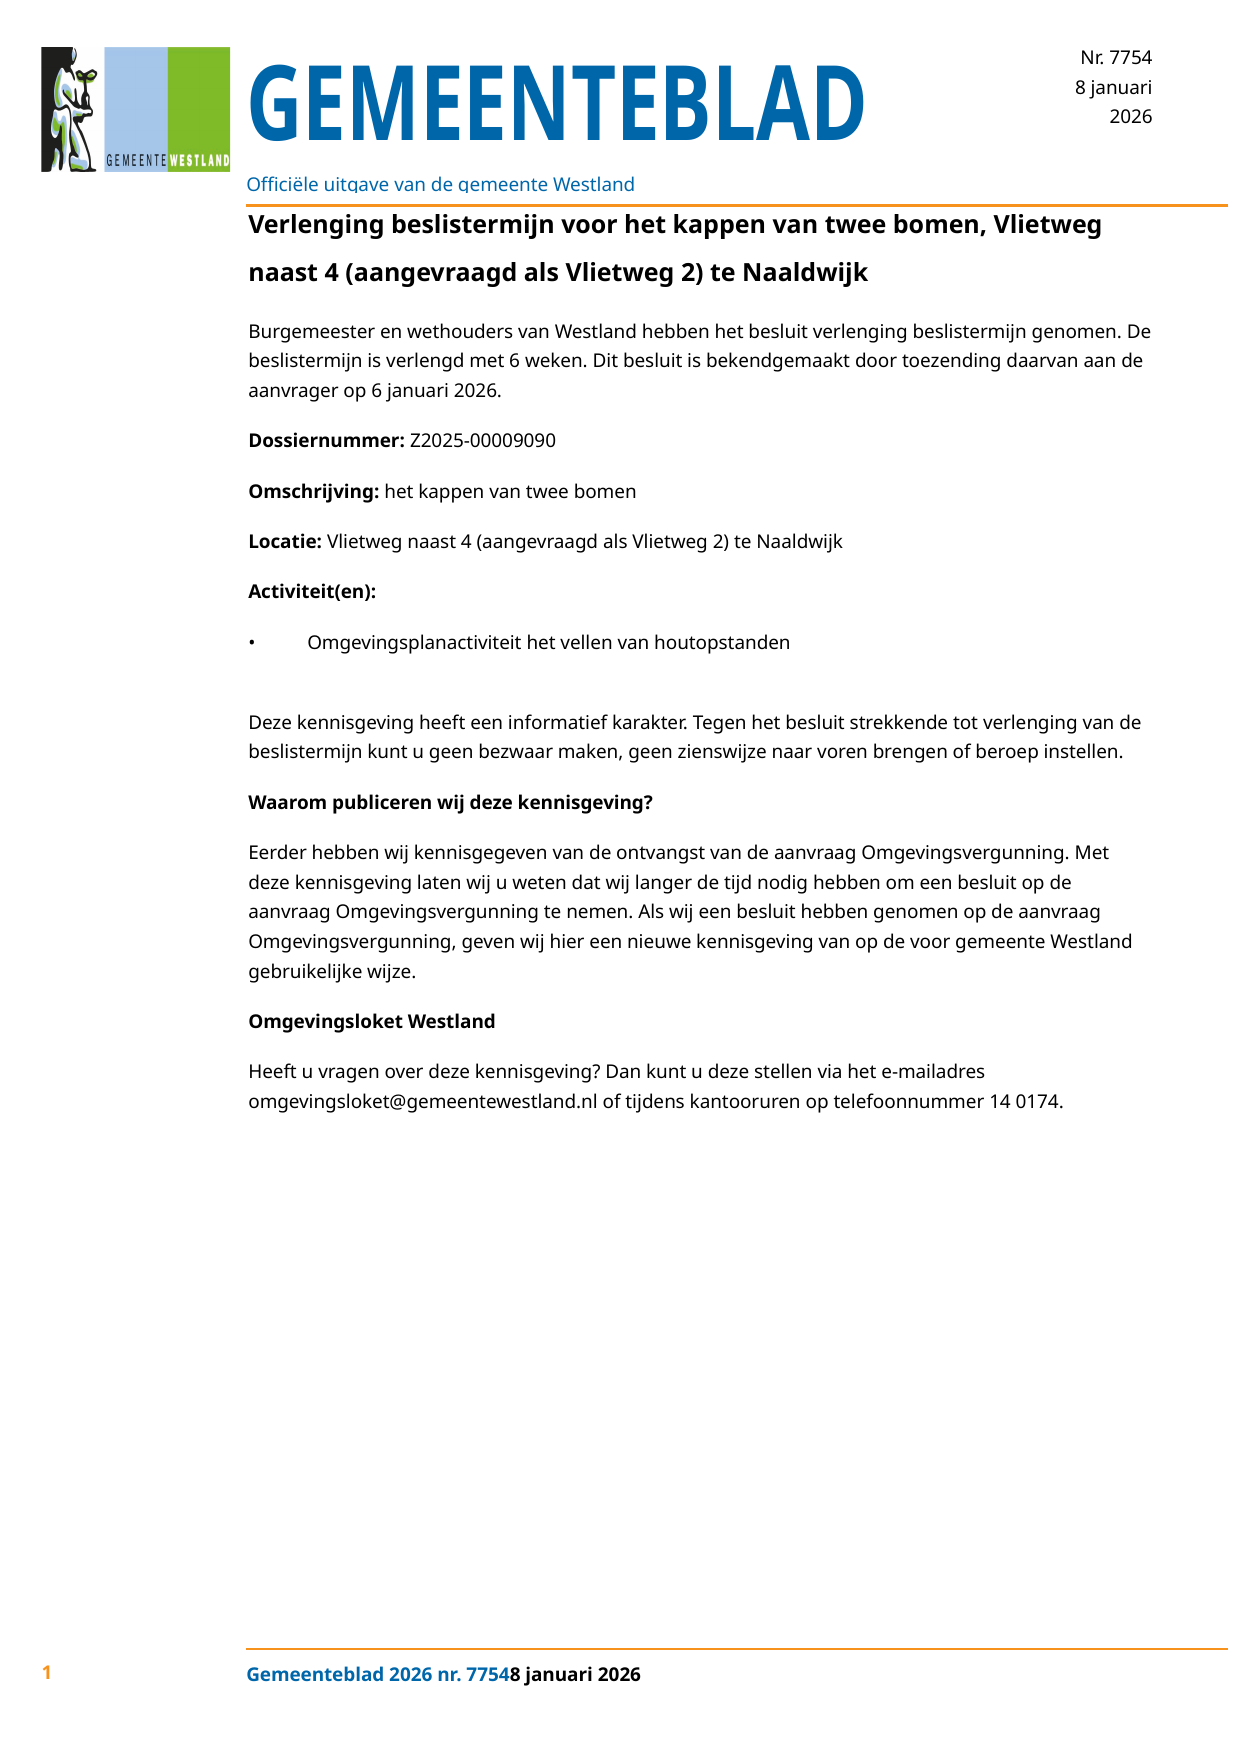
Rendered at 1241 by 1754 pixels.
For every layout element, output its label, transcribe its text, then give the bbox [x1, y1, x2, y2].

picture [41, 47, 231, 172]
text Verlenging beslistermijn voor het kappen van twee bomen, Vlietweg naast 4 (aangevraagd als Vlietweg 2) te Naaldwijk [248, 207, 1152, 288]
text Waarom publiceren wij deze kennisgeving? [248, 789, 1152, 815]
list Omgevingsplanactiviteit het vellen van houtopstanden [248, 629, 1152, 655]
text Deze kennisgeving heeft een informatief karakter. Tegen het besluit strekkende tot verlenging van de beslistermijn kunt u geen bezwaar maken, geen zienswijze naar voren brengen of beroep instellen. [248, 709, 1152, 764]
text Omgevingsloket Westland [248, 1008, 1152, 1034]
text Omschrijving: het kappen van twee bomen [248, 478, 1152, 504]
text Locatie: Vlietweg naast 4 (aangevraagd als Vlietweg 2) te Naaldwijk [248, 528, 1152, 554]
text Burgemeester en wethouders van Westland hebben het besluit verlenging beslistermijn genomen. De beslistermijn is verlengd met 6 weken. Dit besluit is bekendgemaakt door toezending daarvan aan de aanvrager op 6 januari 2026. [248, 318, 1152, 403]
text Dossiernummer: Z2025-00009090 [248, 427, 1152, 453]
text Eerder hebben wij kennisgegeven van de ontvangst van de aanvraag Omgevingsvergunning. Met deze kennisgeving laten wij u weten dat wij langer de tijd nodig hebben om een besluit op de aanvraag Omgevingsvergunning te nemen. Als wij een besluit hebben genomen op de aanvraag Omgevingsvergunning, geven wij hier een nieuwe kennisgeving van op de voor gemeente Westland gebruikelijke wijze. [248, 839, 1152, 984]
text Heeft u vragen over deze kennisgeving? Dan kunt u deze stellen via het e-mailadres omgevingsloket@gemeentewestland.nl of tijdens kantooruren op telefoonnummer 14 0174. [248, 1059, 1152, 1114]
text Activiteit(en): [248, 579, 1152, 604]
